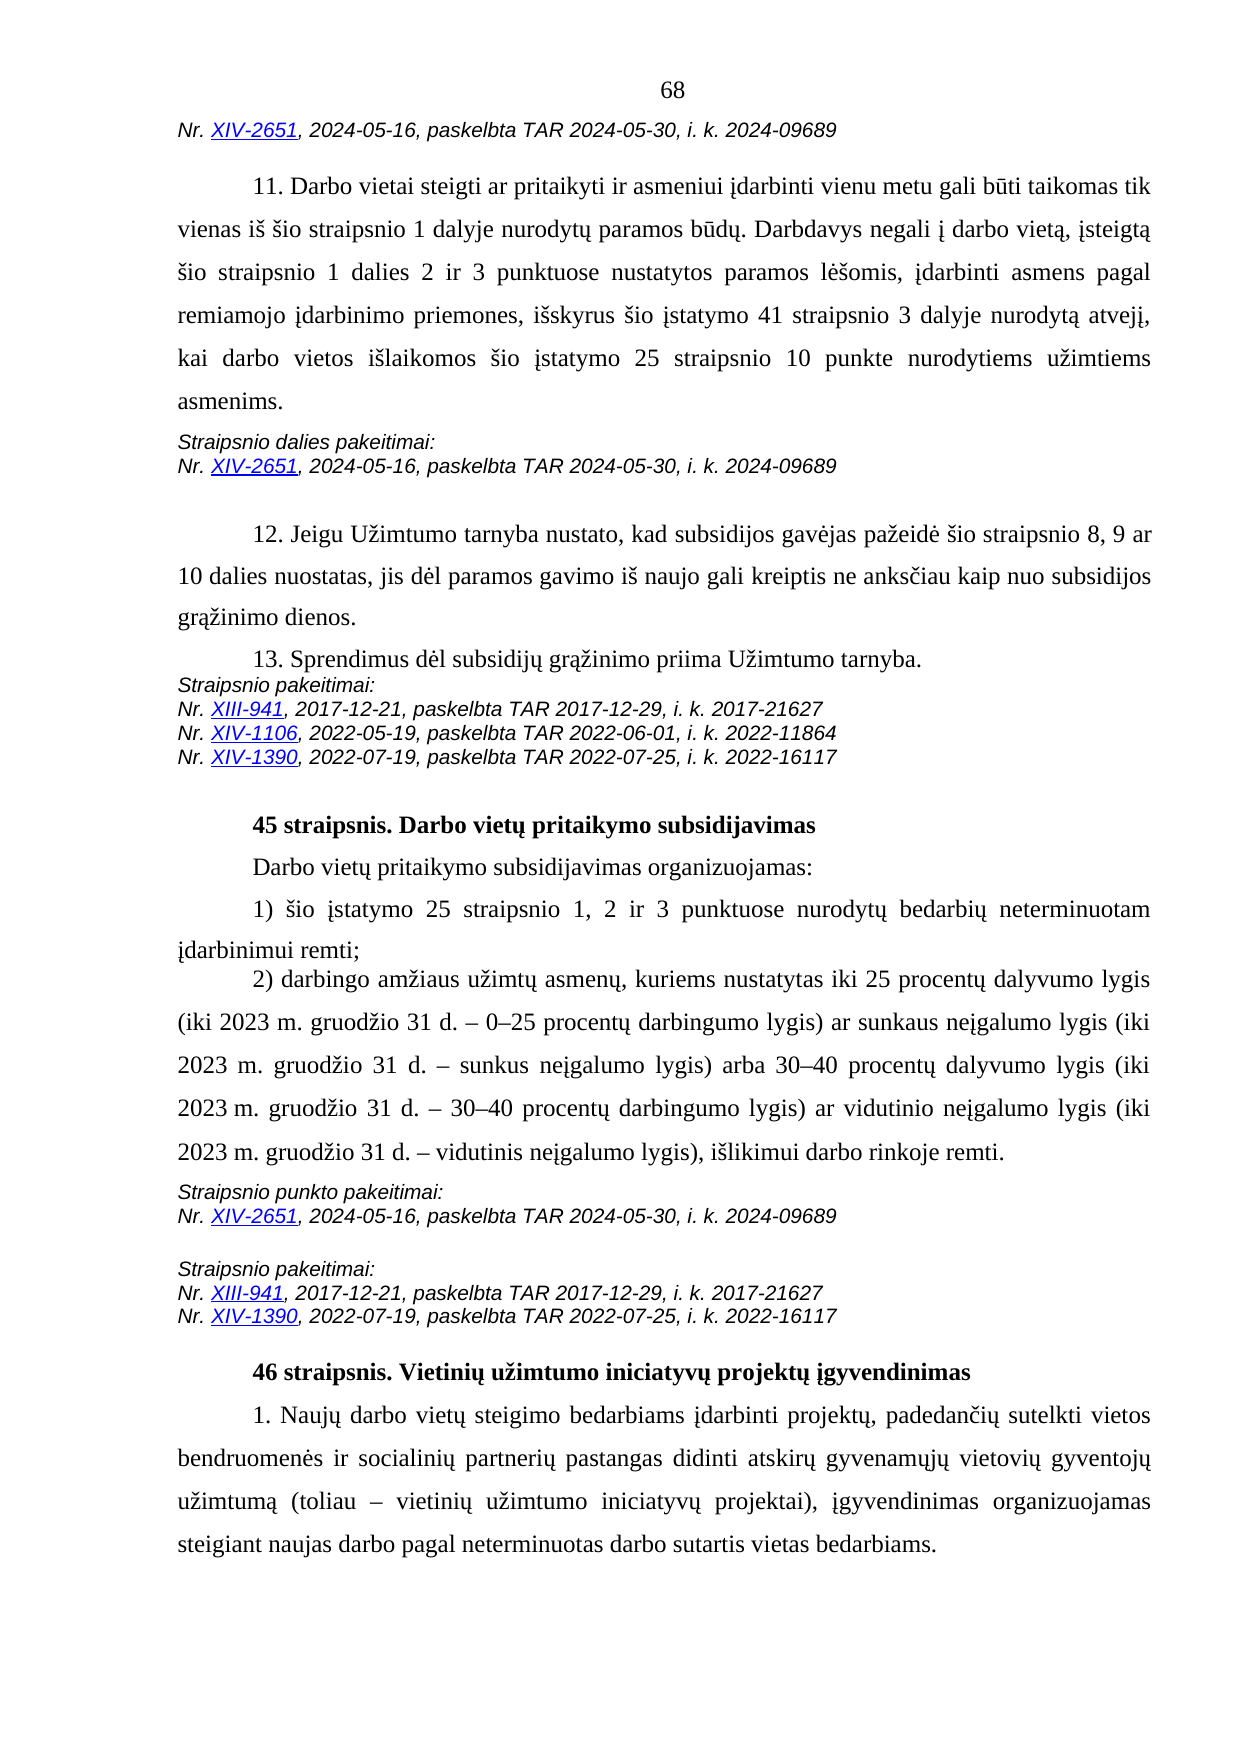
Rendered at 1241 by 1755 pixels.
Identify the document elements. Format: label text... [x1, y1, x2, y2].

text 11. Darbo vietai steigti ar pritaikyti ir asmeniui įdarbinti vienu metu gali būti taikomas tik vienas iš šio straipsnio 1 dalyje nurodytų paramos būdų. Darbdavys negali į darbo vietą, įsteigtą šio straipsnio 1 dalies 2 ir 3 punktuose nustatytos paramos lėšomis, įdarbinti asmens pagal remiamojo įdarbinimo priemones, išskyrus šio įstatymo 41 straipsnio 3 dalyje nurodytą atvejį, kai darbo vietos išlaikomos šio įstatymo 25 straipsnio 10 punkte nurodytiems užimtiems asmenims. [177, 171, 1152, 415]
text 1. Naujų darbo vietų steigimo bedarbiams įdarbinti projektų, padedančių sutelkti vietos bendruomenės ir socialinių partnerių pastangas didinti atskirų gyvenamųjų vietovių gyventojų užimtumą (toliau – vietinių užimtumo iniciatyvų projektai), įgyvendinimas organizuojamas steigiant naujas darbo pagal neterminuotas darbo sutartis vietas bedarbiams. [177, 1400, 1152, 1558]
text 13. Sprendimus dėl subsidijų grąžinimo priima Užimtumo tarnyba. [177, 631, 1152, 673]
text 2) darbingo amžiaus užimtų asmenų, kuriems nustatytas iki 25 procentų dalyvumo lygis (iki 2023 m. gruodžio 31 d. – 0–25 procentų darbingumo lygis) ar sunkaus neįgalumo lygis (iki 2023 m. gruodžio 31 d. – sunkus neįgalumo lygis) arba 30–40 procentų dalyvumo lygis (iki 2023 m. gruodžio 31 d. – 30–40 procentų darbingumo lygis) ar vidutinio neįgalumo lygis (iki 2023 m. gruodžio 31 d. – vidutinis neįgalumo lygis), išlikimui darbo rinkoje remti. [177, 964, 1152, 1165]
text Straipsnio pakeitimai: [177, 673, 1152, 697]
text Nr. XIV-2651, 2024-05-16, paskelbta TAR 2024-05-30, i. k. 2024-09689 [177, 118, 1152, 142]
text Darbo vietų pritaikymo subsidijavimas organizuojamas: [177, 839, 1152, 881]
text Nr. XIII-941, 2017-12-21, paskelbta TAR 2017-12-29, i. k. 2017-21627 [177, 697, 1152, 721]
text 12. Jeigu Užimtumo tarnyba nustato, kad subsidijos gavėjas pažeidė šio straipsnio 8, 9 ar 10 dalies nuostatas, jis dėl paramos gavimo iš naujo gali kreiptis ne anksčiau kaip nuo subsidijos grąžinimo dienos. [177, 506, 1152, 631]
text 1) šio įstatymo 25 straipsnio 1, 2 ir 3 punktuose nurodytų bedarbių neterminuotam įdarbinimui remti; [177, 881, 1152, 964]
text Straipsnio punkto pakeitimai: [177, 1180, 1152, 1204]
text 45 straipsnis. Darbo vietų pritaikymo subsidijavimas [177, 797, 1152, 839]
text Straipsnio dalies pakeitimai: [177, 429, 1152, 453]
text Nr. XIV-1390, 2022-07-19, paskelbta TAR 2022-07-25, i. k. 2022-16117 [177, 745, 1152, 769]
text Straipsnio pakeitimai: [177, 1256, 1152, 1280]
text Nr. XIV-1106, 2022-05-19, paskelbta TAR 2022-06-01, i. k. 2022-11864 [177, 721, 1152, 745]
text Nr. XIV-2651, 2024-05-16, paskelbta TAR 2024-05-30, i. k. 2024-09689 [177, 453, 1152, 477]
text Nr. XIV-2651, 2024-05-16, paskelbta TAR 2024-05-30, i. k. 2024-09689 [177, 1204, 1152, 1228]
text Nr. XIII-941, 2017-12-21, paskelbta TAR 2017-12-29, i. k. 2017-21627 [177, 1280, 1152, 1304]
text 46 straipsnis. Vietinių užimtumo iniciatyvų projektų įgyvendinimas [177, 1357, 1152, 1386]
text Nr. XIV-1390, 2022-07-19, paskelbta TAR 2022-07-25, i. k. 2022-16117 [177, 1304, 1152, 1328]
